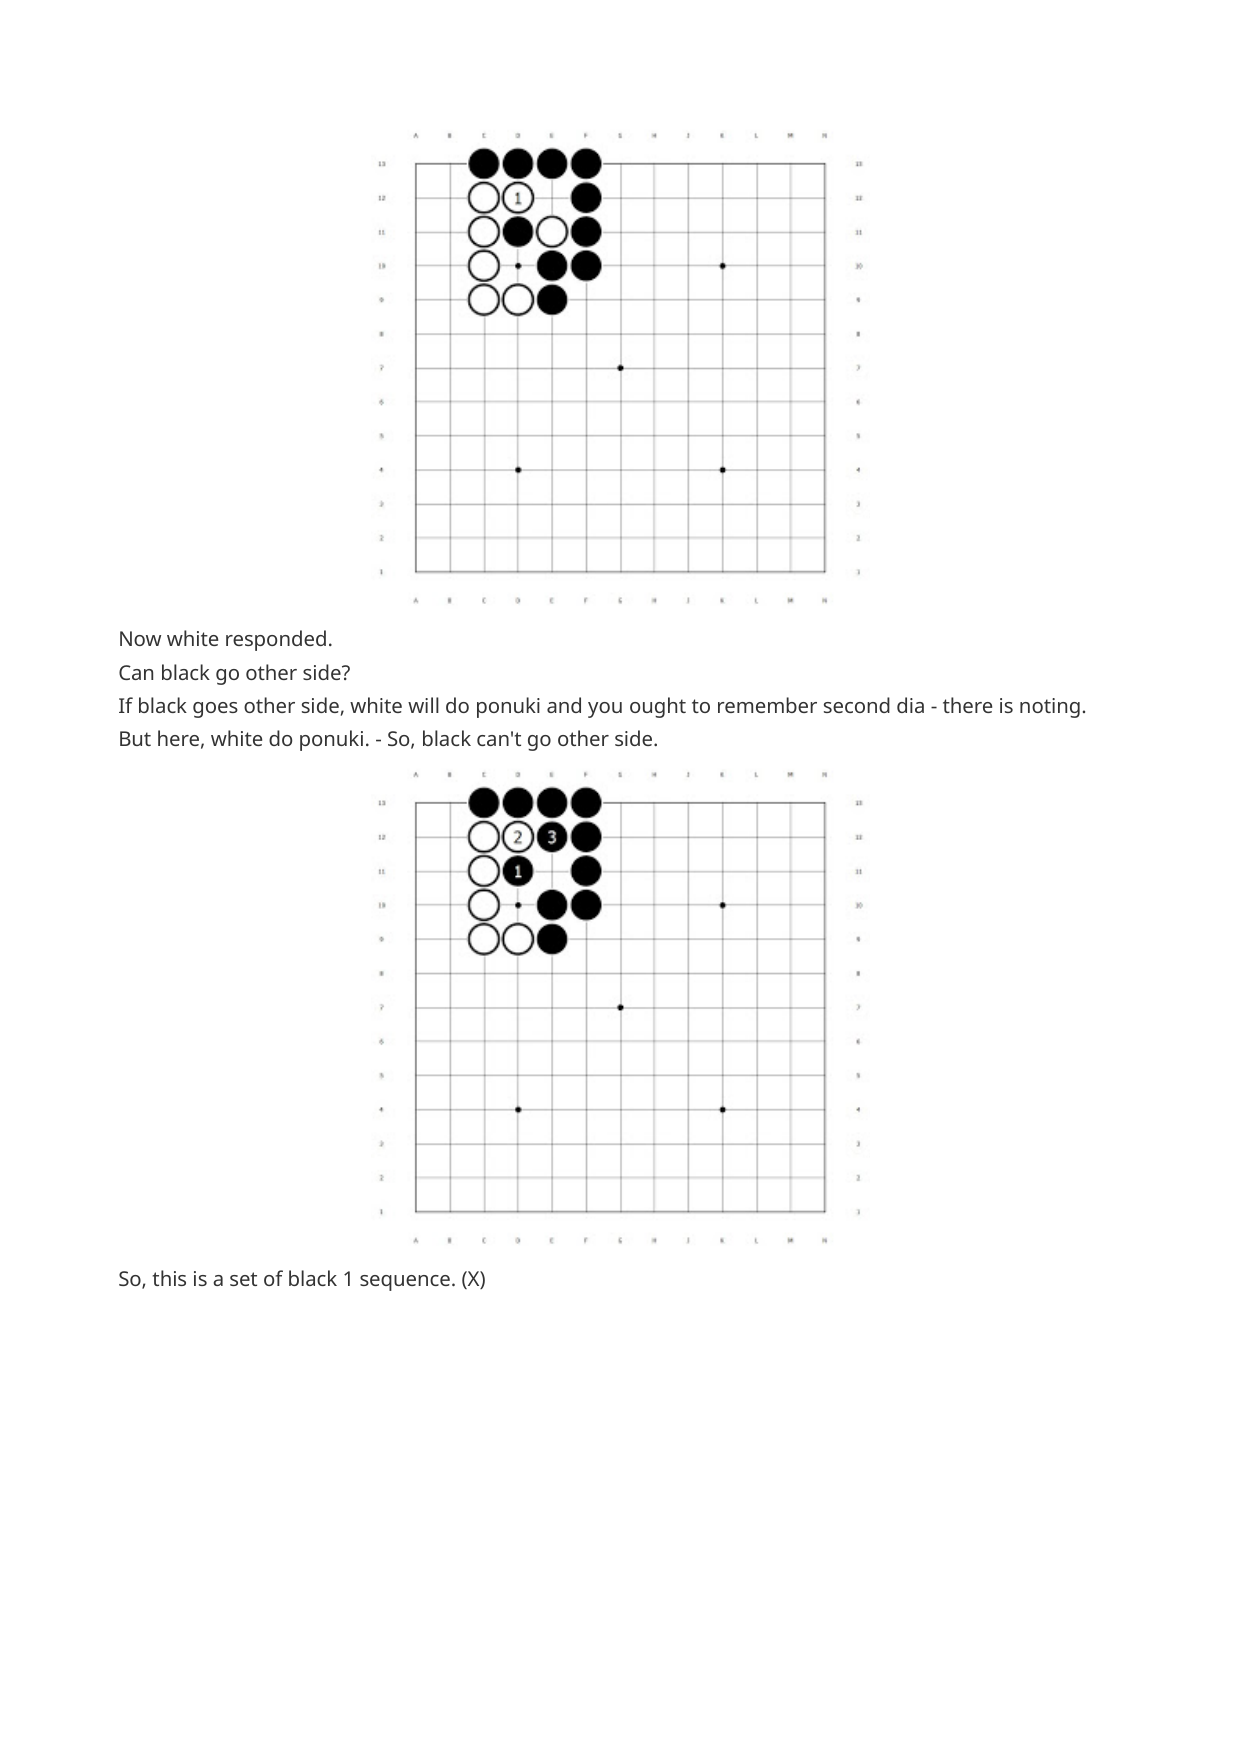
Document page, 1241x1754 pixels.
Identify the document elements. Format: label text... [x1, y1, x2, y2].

picture [371, 119, 870, 618]
text Now white responded. Can black go other side? If black goes other side, white will do ponuki and you ought to remember second dia - there is noting. But here, white do ponuki. - So, black can't go other side. [118, 625, 1122, 752]
picture [371, 759, 870, 1258]
text So, this is a set of black 1 sequence. (X) [118, 1264, 1122, 1292]
